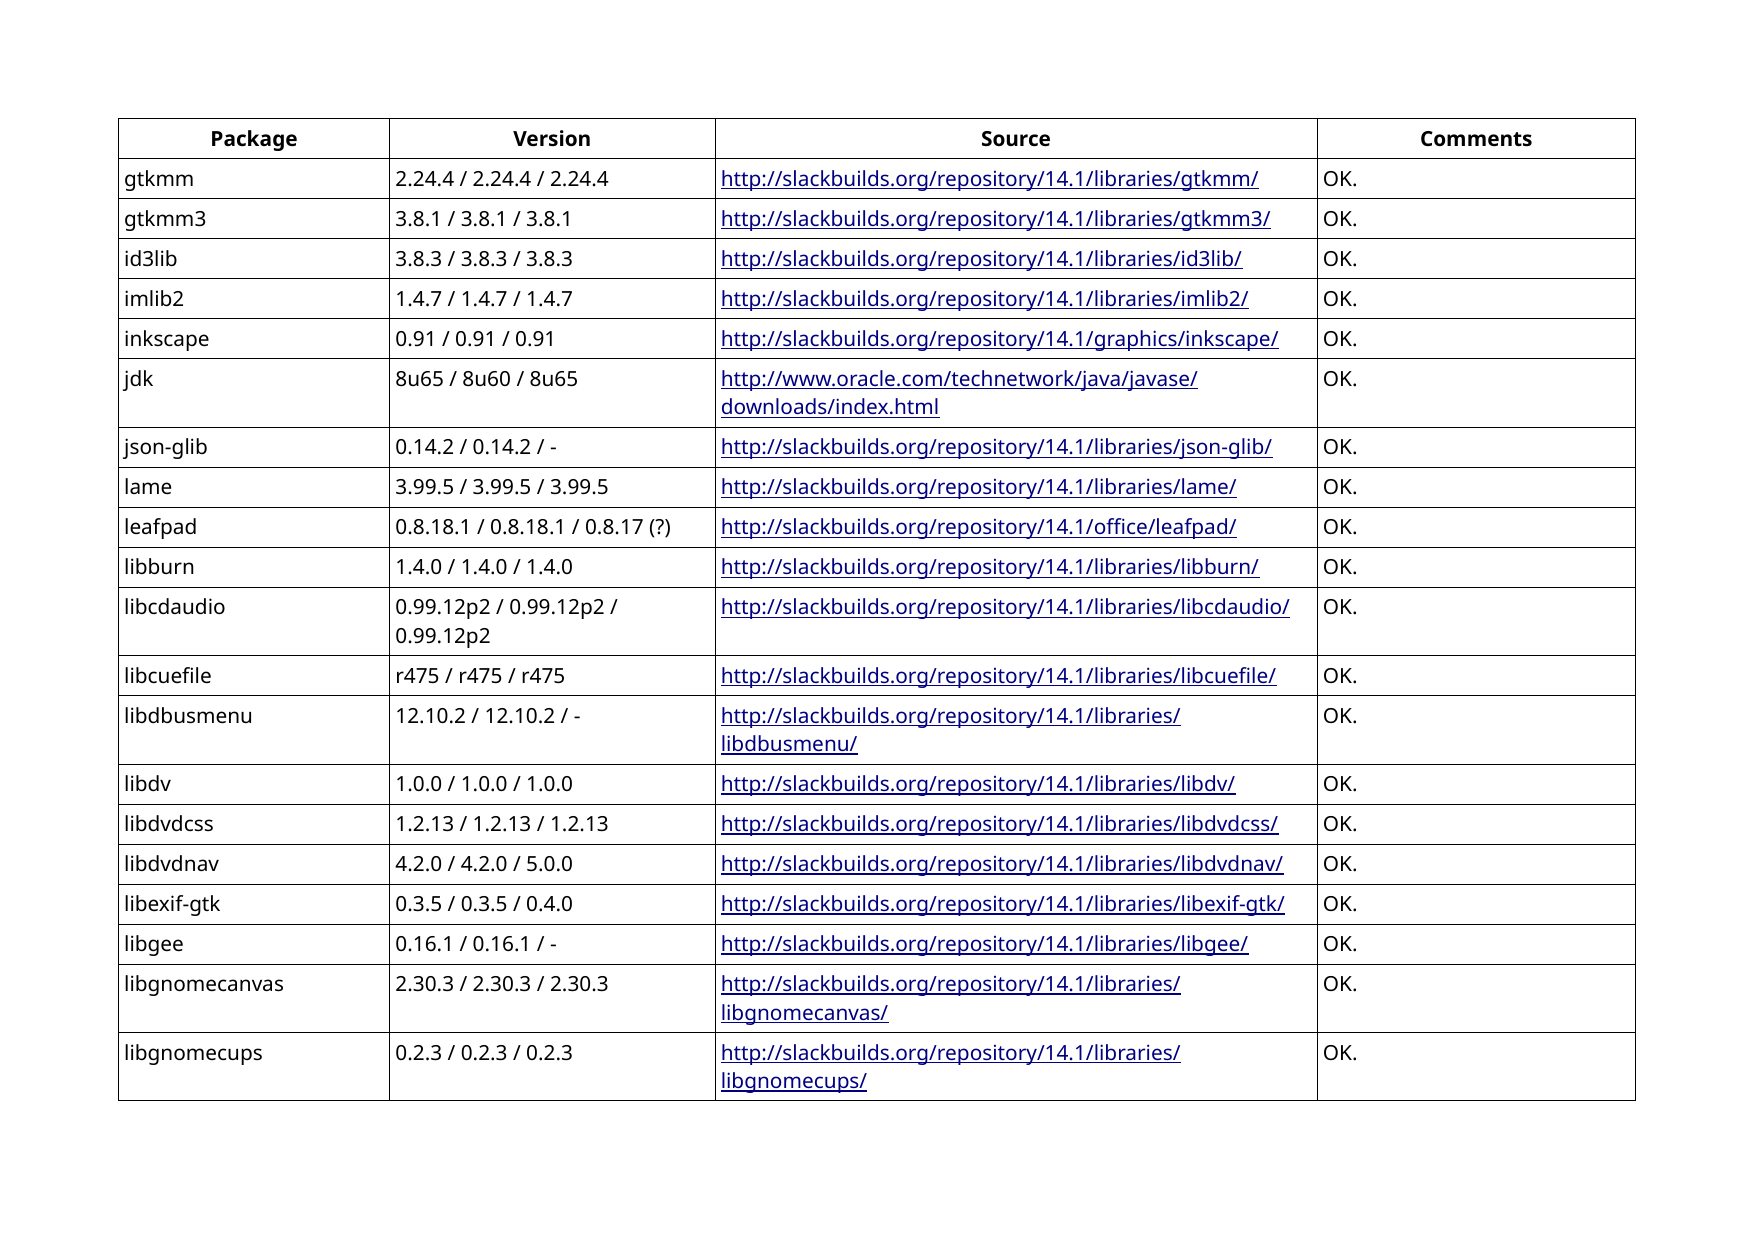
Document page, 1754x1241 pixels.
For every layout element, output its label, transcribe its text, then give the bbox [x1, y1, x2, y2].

table_cell OK. [1318, 468, 1635, 507]
table_cell http://slackbuilds.org/repository/14.1/libraries/libgee/ [716, 925, 1317, 963]
table_cell 2.24.4 / 2.24.4 / 2.24.4 [390, 159, 715, 198]
table_cell 1.0.0 / 1.0.0 / 1.0.0 [390, 765, 715, 803]
table_header Version [390, 119, 715, 158]
table_cell http://slackbuilds.org/repository/14.1/office/leafpad/ [716, 508, 1317, 547]
table_cell OK. [1318, 279, 1635, 318]
table_cell http://slackbuilds.org/repository/14.1/libraries/json-glib/ [716, 428, 1317, 467]
table_cell OK. [1318, 1033, 1635, 1100]
table_cell http://slackbuilds.org/repository/14.1/libraries/libdvdnav/ [716, 845, 1317, 883]
table_cell http://slackbuilds.org/repository/14.1/libraries/libgnomecanvas/ [716, 965, 1317, 1032]
table_cell libburn [119, 548, 389, 587]
table_cell OK. [1318, 925, 1635, 963]
table_cell OK. [1318, 765, 1635, 803]
table_cell OK. [1318, 508, 1635, 547]
table_cell jdk [119, 359, 389, 427]
table_cell libgee [119, 925, 389, 963]
table_cell 0.91 / 0.91 / 0.91 [390, 319, 715, 358]
table_cell http://slackbuilds.org/repository/14.1/libraries/lame/ [716, 468, 1317, 507]
table_cell 0.3.5 / 0.3.5 / 0.4.0 [390, 885, 715, 923]
table_cell 1.2.13 / 1.2.13 / 1.2.13 [390, 805, 715, 843]
table_cell libexif-gtk [119, 885, 389, 923]
table_cell OK. [1318, 319, 1635, 358]
table_cell http://slackbuilds.org/repository/14.1/libraries/libdv/ [716, 765, 1317, 803]
table_header Comments [1318, 119, 1635, 158]
table_cell http://slackbuilds.org/repository/14.1/libraries/libdbusmenu/ [716, 696, 1317, 763]
table_cell inkscape [119, 319, 389, 358]
table_cell http://slackbuilds.org/repository/14.1/libraries/gtkmm/ [716, 159, 1317, 198]
table_cell OK. [1318, 588, 1635, 655]
table_cell OK. [1318, 656, 1635, 695]
table_cell OK. [1318, 885, 1635, 923]
table_cell OK. [1318, 965, 1635, 1032]
table_cell 0.2.3 / 0.2.3 / 0.2.3 [390, 1033, 715, 1100]
table_cell http://slackbuilds.org/repository/14.1/libraries/libburn/ [716, 548, 1317, 587]
table_cell OK. [1318, 548, 1635, 587]
table_cell gtkmm3 [119, 199, 389, 238]
table_cell 0.99.12p2 / 0.99.12p2 / 0.99.12p2 [390, 588, 715, 655]
table_cell 3.8.1 / 3.8.1 / 3.8.1 [390, 199, 715, 238]
table_cell http://slackbuilds.org/repository/14.1/libraries/gtkmm3/ [716, 199, 1317, 238]
table_cell OK. [1318, 428, 1635, 467]
table_cell 8u65 / 8u60 / 8u65 [390, 359, 715, 427]
table_cell libdv [119, 765, 389, 803]
table_cell http://www.oracle.com/technetwork/java/javase/downloads/index.html [716, 359, 1317, 427]
table_cell OK. [1318, 199, 1635, 238]
table_cell 3.8.3 / 3.8.3 / 3.8.3 [390, 239, 715, 278]
table_cell 0.8.18.1 / 0.8.18.1 / 0.8.17 (?) [390, 508, 715, 547]
table_cell http://slackbuilds.org/repository/14.1/libraries/libgnomecups/ [716, 1033, 1317, 1100]
table_cell http://slackbuilds.org/repository/14.1/libraries/libexif-gtk/ [716, 885, 1317, 923]
table_header Source [716, 119, 1317, 158]
table_cell lame [119, 468, 389, 507]
table_cell id3lib [119, 239, 389, 278]
table_header Package [119, 119, 389, 158]
table_cell libgnomecups [119, 1033, 389, 1100]
table_cell libcuefile [119, 656, 389, 695]
table_cell 3.99.5 / 3.99.5 / 3.99.5 [390, 468, 715, 507]
table_cell OK. [1318, 805, 1635, 843]
table_cell 2.30.3 / 2.30.3 / 2.30.3 [390, 965, 715, 1032]
table_cell libdvdnav [119, 845, 389, 883]
table_cell OK. [1318, 239, 1635, 278]
table_cell http://slackbuilds.org/repository/14.1/libraries/id3lib/ [716, 239, 1317, 278]
table_cell http://slackbuilds.org/repository/14.1/libraries/imlib2/ [716, 279, 1317, 318]
table_cell libdvdcss [119, 805, 389, 843]
table_cell http://slackbuilds.org/repository/14.1/libraries/libcdaudio/ [716, 588, 1317, 655]
table_cell imlib2 [119, 279, 389, 318]
table_cell OK. [1318, 845, 1635, 883]
table_cell OK. [1318, 159, 1635, 198]
table_cell libcdaudio [119, 588, 389, 655]
table_cell OK. [1318, 359, 1635, 427]
table_cell http://slackbuilds.org/repository/14.1/libraries/libcuefile/ [716, 656, 1317, 695]
table_cell 0.16.1 / 0.16.1 / - [390, 925, 715, 963]
table_cell r475 / r475 / r475 [390, 656, 715, 695]
table_cell libdbusmenu [119, 696, 389, 763]
table_cell 12.10.2 / 12.10.2 / - [390, 696, 715, 763]
table_cell 0.14.2 / 0.14.2 / - [390, 428, 715, 467]
table_cell 1.4.7 / 1.4.7 / 1.4.7 [390, 279, 715, 318]
table_cell http://slackbuilds.org/repository/14.1/graphics/inkscape/ [716, 319, 1317, 358]
table_cell leafpad [119, 508, 389, 547]
table_cell 1.4.0 / 1.4.0 / 1.4.0 [390, 548, 715, 587]
table_cell OK. [1318, 696, 1635, 763]
table_cell http://slackbuilds.org/repository/14.1/libraries/libdvdcss/ [716, 805, 1317, 843]
table_cell libgnomecanvas [119, 965, 389, 1032]
table_cell gtkmm [119, 159, 389, 198]
table_cell json-glib [119, 428, 389, 467]
table_cell 4.2.0 / 4.2.0 / 5.0.0 [390, 845, 715, 883]
